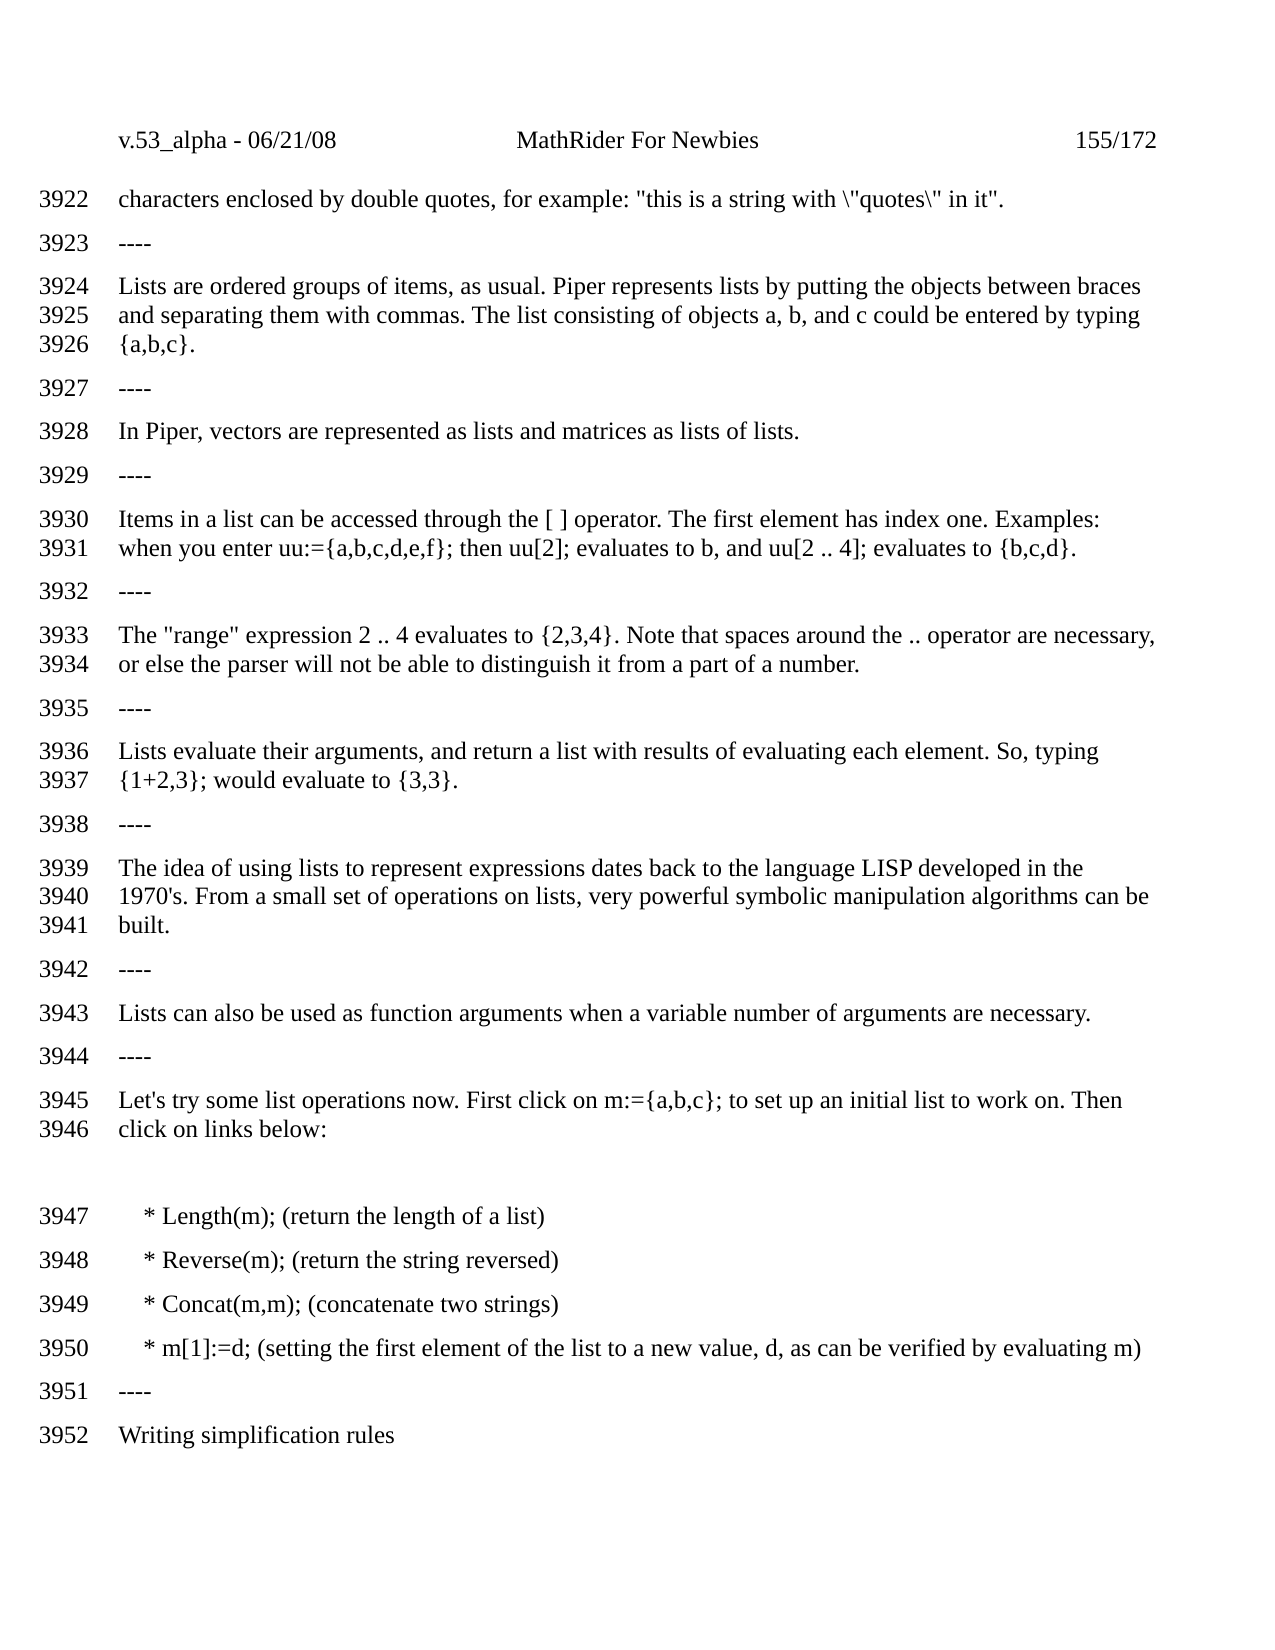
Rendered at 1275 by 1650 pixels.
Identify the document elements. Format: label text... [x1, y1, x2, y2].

text Lists evaluate their arguments, and return a list with results of evaluating each element. So, typing {1+2,3}; would evaluate to {3,3}. [118, 736, 1157, 794]
text Lists are ordered groups of items, as usual. Piper represents lists by putting the objects between braces and separating them with commas. The list consisting of objects a, b, and c could be entered by typing {a,b,c}. [118, 271, 1157, 358]
text * m[1]:=d; (setting the first element of the list to a new value, d, as can be verified by evaluating m) [118, 1333, 1157, 1361]
text Items in a list can be accessed through the [ ] operator. The first element has index one. Examples: when you enter uu:={a,b,c,d,e,f}; then uu[2]; evaluates to b, and uu[2 .. 4]; evaluates to {b,c,d}. [118, 504, 1157, 561]
text * Concat(m,m); (concatenate two strings) [118, 1289, 1157, 1318]
text * Length(m); (return the length of a list) [118, 1201, 1157, 1230]
text ---- [118, 1376, 1157, 1405]
text ---- [118, 954, 1157, 983]
text ---- [118, 809, 1157, 838]
text The idea of using lists to represent expressions dates back to the language LISP developed in the 1970's. From a small set of operations on lists, very powerful symbolic manipulation algorithms can be built. [118, 853, 1157, 939]
text Writing simplification rules [118, 1420, 1157, 1449]
text ---- [118, 576, 1157, 605]
text ---- [118, 1041, 1157, 1070]
text Let's try some list operations now. First click on m:={a,b,c}; to set up an initial list to work on. Then click on links below: [118, 1085, 1157, 1143]
text ---- [118, 693, 1157, 721]
text ---- [118, 228, 1157, 256]
text In Piper, vectors are represented as lists and matrices as lists of lists. [118, 416, 1157, 445]
text characters enclosed by double quotes, for example: "this is a string with \"quotes\" in it". [118, 184, 1157, 213]
text The "range" expression 2 .. 4 evaluates to {2,3,4}. Note that spaces around the .. operator are necessary, or else the parser will not be able to distinguish it from a part of a number. [118, 620, 1157, 678]
text Lists can also be used as function arguments when a variable number of arguments are necessary. [118, 998, 1157, 1026]
text * Reverse(m); (return the string reversed) [118, 1245, 1157, 1274]
text ---- [118, 373, 1157, 401]
text ---- [118, 460, 1157, 489]
